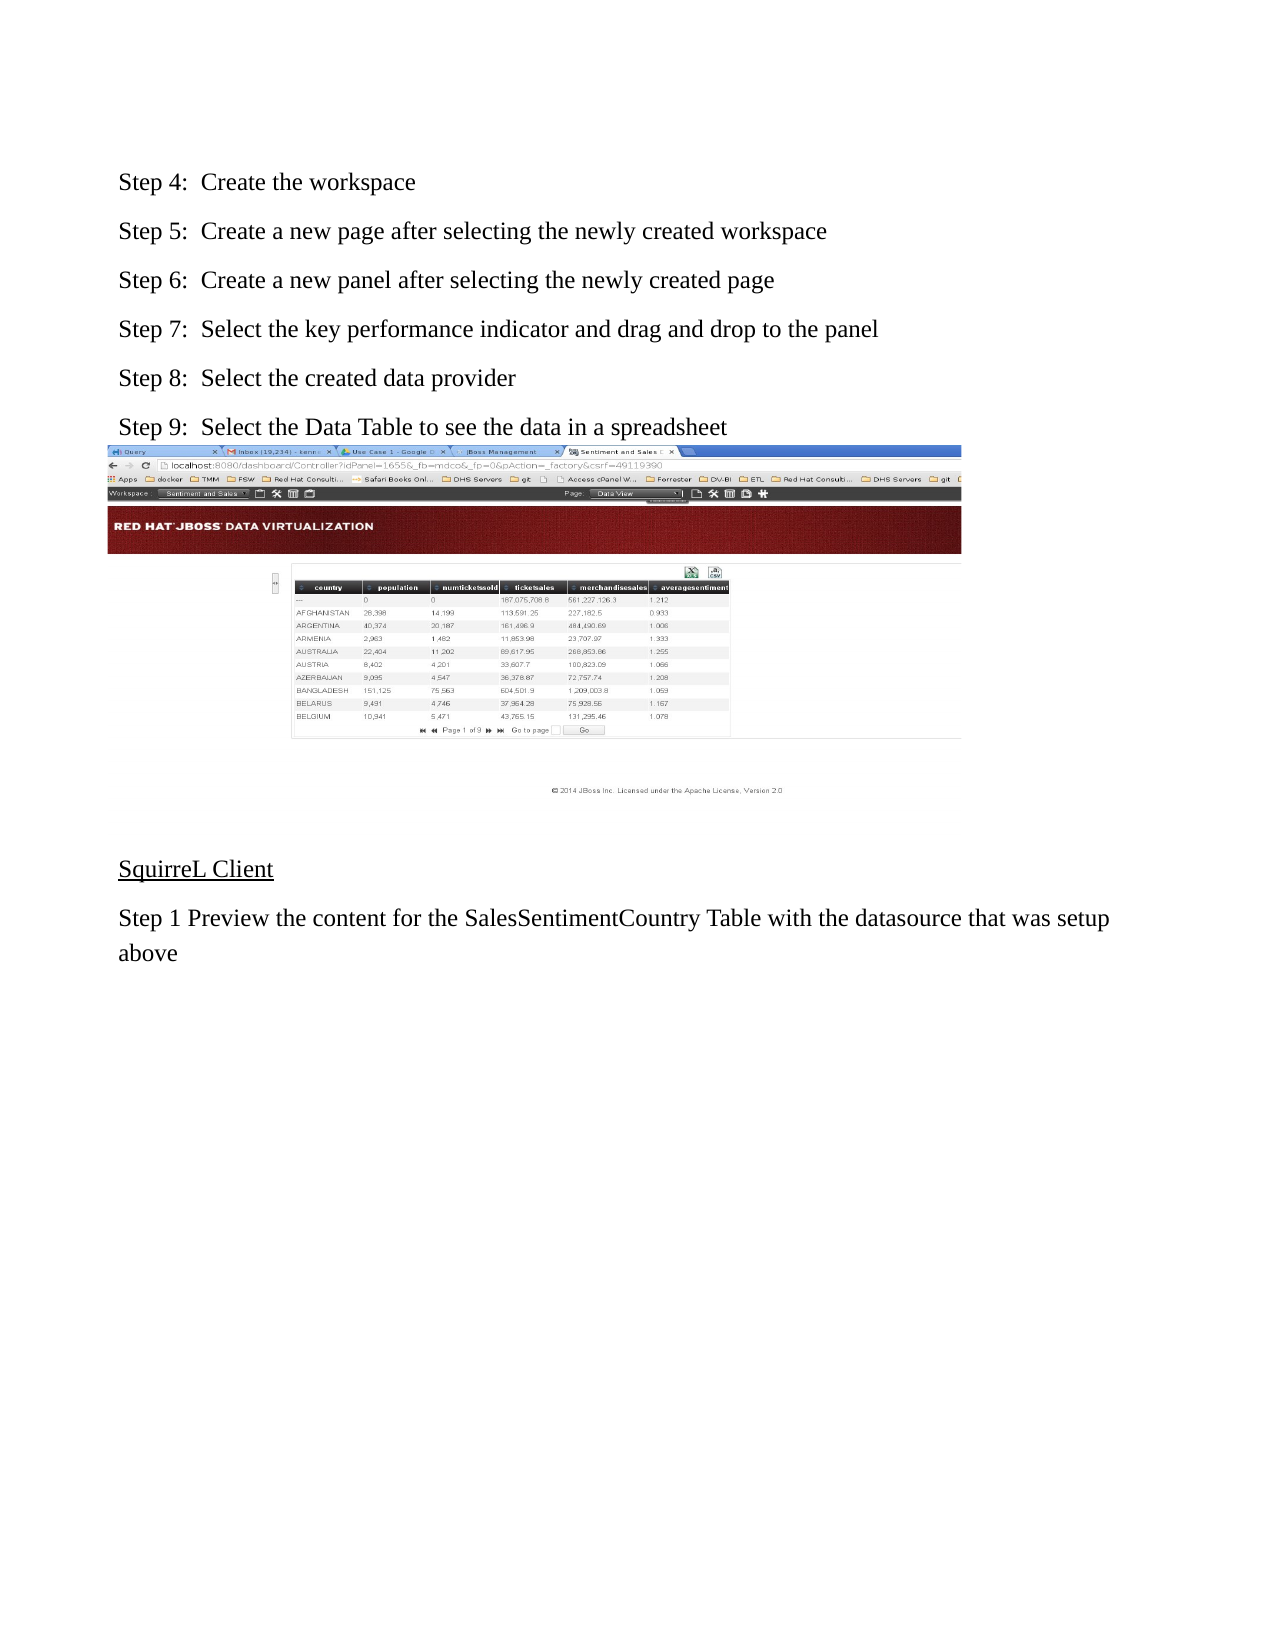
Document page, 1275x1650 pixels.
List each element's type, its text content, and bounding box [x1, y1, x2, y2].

text Step 6: Create a new panel after selecting the newly created page [118, 265, 1157, 294]
text Step 9: Select the Data Table to see the data in a spreadsheet [118, 412, 1157, 441]
text Step 1 Preview the content for the SalesSentimentCountry Table with the datasource that was setup above [118, 903, 1157, 966]
picture [107, 445, 962, 835]
text Step 5: Create a new page after selecting the newly created workspace [118, 216, 1157, 245]
text Step 4: Create the workspace [118, 167, 1157, 196]
text SquirreL Client [118, 854, 1157, 883]
text Step 8: Select the created data provider [118, 363, 1157, 392]
text Step 7: Select the key performance indicator and drag and drop to the panel [118, 314, 1157, 343]
